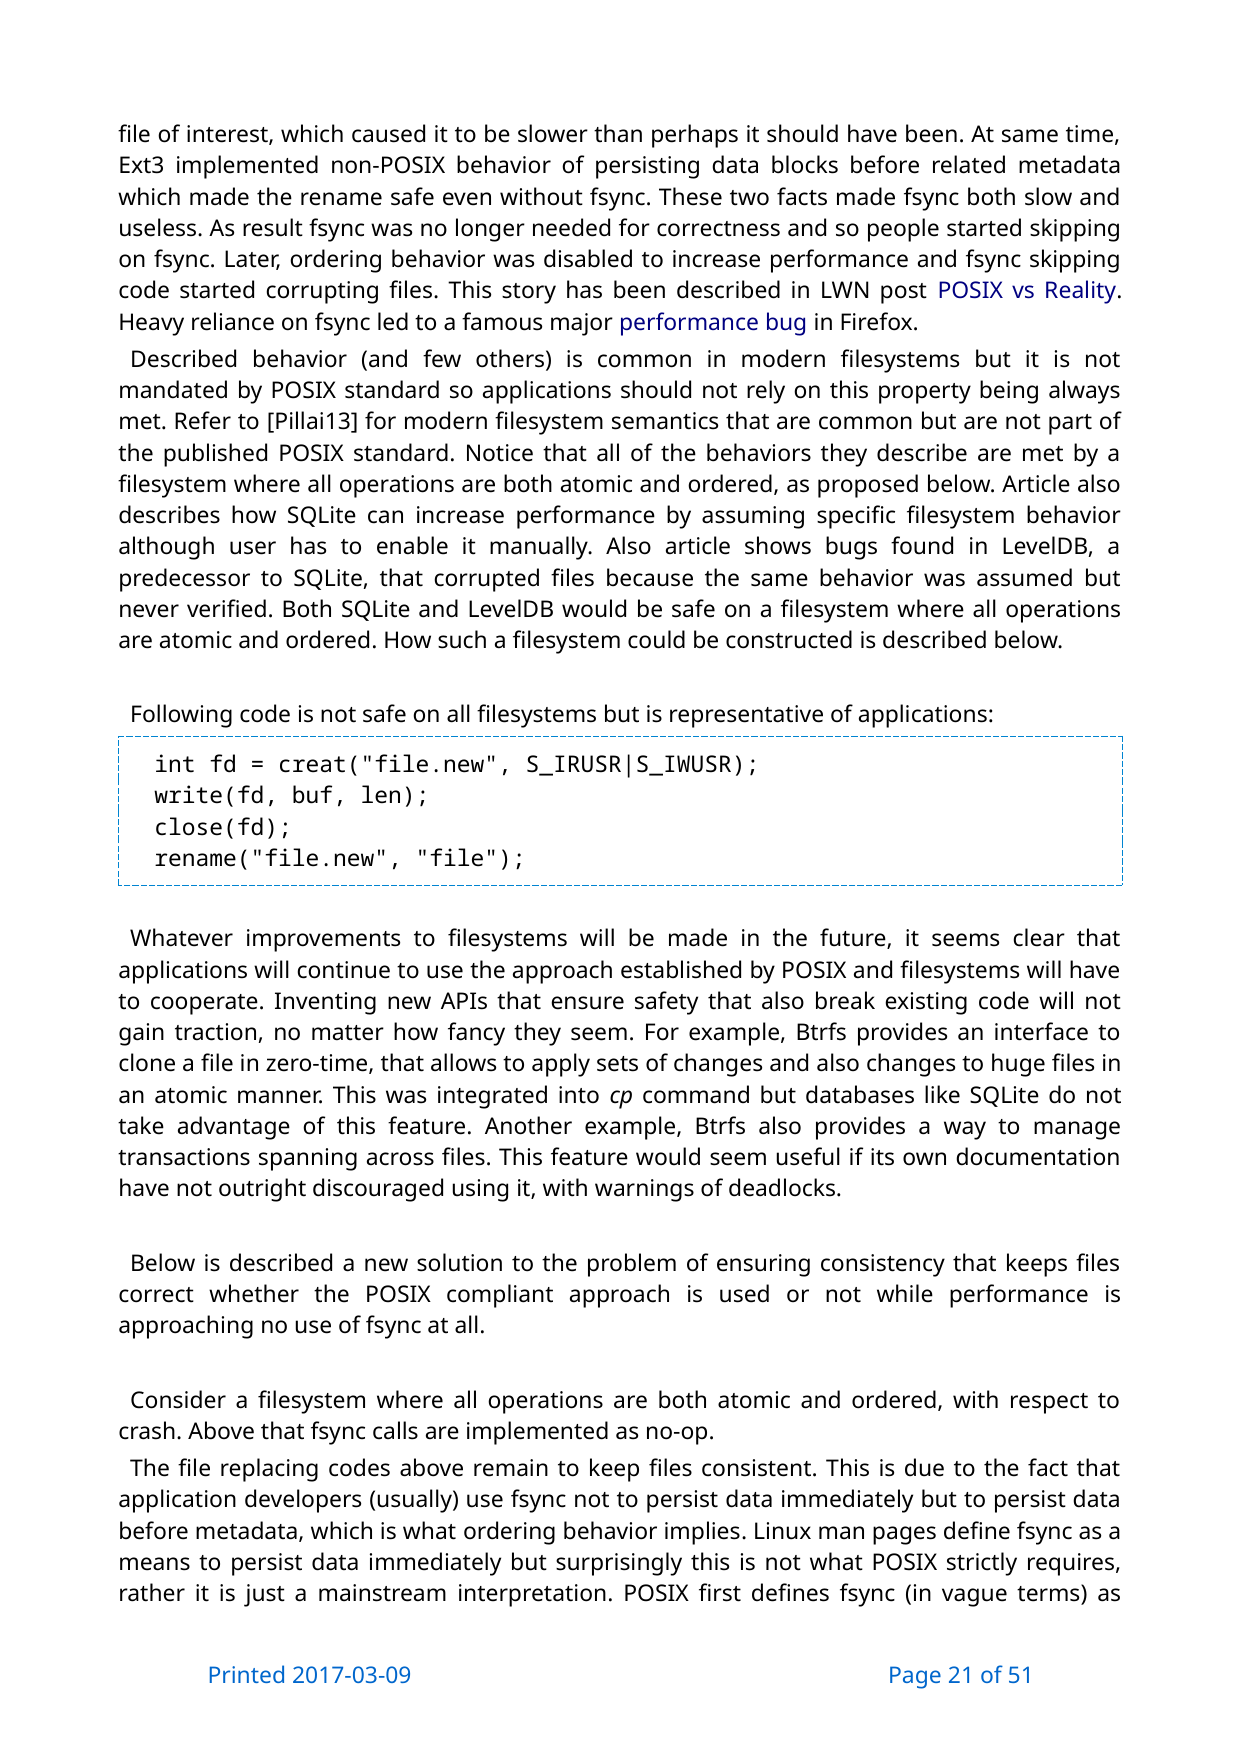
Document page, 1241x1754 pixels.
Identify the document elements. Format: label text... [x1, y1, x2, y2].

text Described behavior (and few others) is common in modern filesystems but it is not mandated by POSIX standard so applications should not rely on this property being always met. Refer to [Pillai13] for modern filesystem semantics that are common but are not part of the published POSIX standard. Notice that all of the behaviors they describe are met by a filesystem where all operations are both atomic and ordered, as proposed below. Article also describes how SQLite can increase performance by assuming specific filesystem behavior although user has to enable it manually. Also article shows bugs found in LevelDB, a predecessor to SQLite, that corrupted files because the same behavior was assumed but never verified. Both SQLite and LevelDB would be safe on a filesystem where all operations are atomic and ordered. How such a filesystem could be constructed is described below. [118, 343, 1122, 655]
text rename("file.new", "file"); [118, 829, 1122, 885]
text close(fd); [118, 798, 1122, 829]
text Following code is not safe on all filesystems but is representative of applications: [118, 698, 1122, 730]
text write(fd, buf, len); [118, 767, 1122, 798]
text file of interest, which caused it to be slower than perhaps it should have been. At same time, Ext3 implemented non-POSIX behavior of persisting data blocks before related metadata which made the rename safe even without fsync. These two facts made fsync both slow and useless. As result fsync was no longer needed for correctness and so people started skipping on fsync. Later, ordering behavior was disabled to increase performance and fsync skipping code started corrupting files. This story has been described in LWN post POSIX vs Reality. Heavy reliance on fsync led to a famous major performance bug in Firefox. [118, 118, 1122, 337]
text int fd = creat("file.new", S_IRUSR|S_IWUSR); [118, 736, 1122, 767]
text Below is described a new solution to the problem of ensuring consistency that keeps files correct whether the POSIX compliant approach is used or not while performance is approaching no use of fsync at all. [118, 1247, 1122, 1341]
text Consider a filesystem where all operations are both atomic and ordered, with respect to crash. Above that fsync calls are implemented as no-op. [118, 1384, 1122, 1446]
text The file replacing codes above remain to keep files consistent. This is due to the fact that application developers (usually) use fsync not to persist data immediately but to persist data before metadata, which is what ordering behavior implies. Linux man pages define fsync as a means to persist data immediately but surprisingly this is not what POSIX strictly requires, rather it is just a mainstream interpretation. POSIX first defines fsync (in vague terms) as [118, 1452, 1122, 1608]
text Whatever improvements to filesystems will be made in the future, it seems clear that applications will continue to use the approach established by POSIX and filesystems will have to cooperate. Inventing new APIs that ensure safety that also break existing code will not gain traction, no matter how fancy they seem. For example, Btrfs provides an interface to clone a file in zero-time, that allows to apply sets of changes and also changes to huge files in an atomic manner. This was integrated into cp command but databases like SQLite do not take advantage of this feature. Another example, Btrfs also provides a way to manage transactions spanning across files. This feature would seem useful if its own documentation have not outright discouraged using it, with warnings of deadlocks. [118, 922, 1122, 1204]
